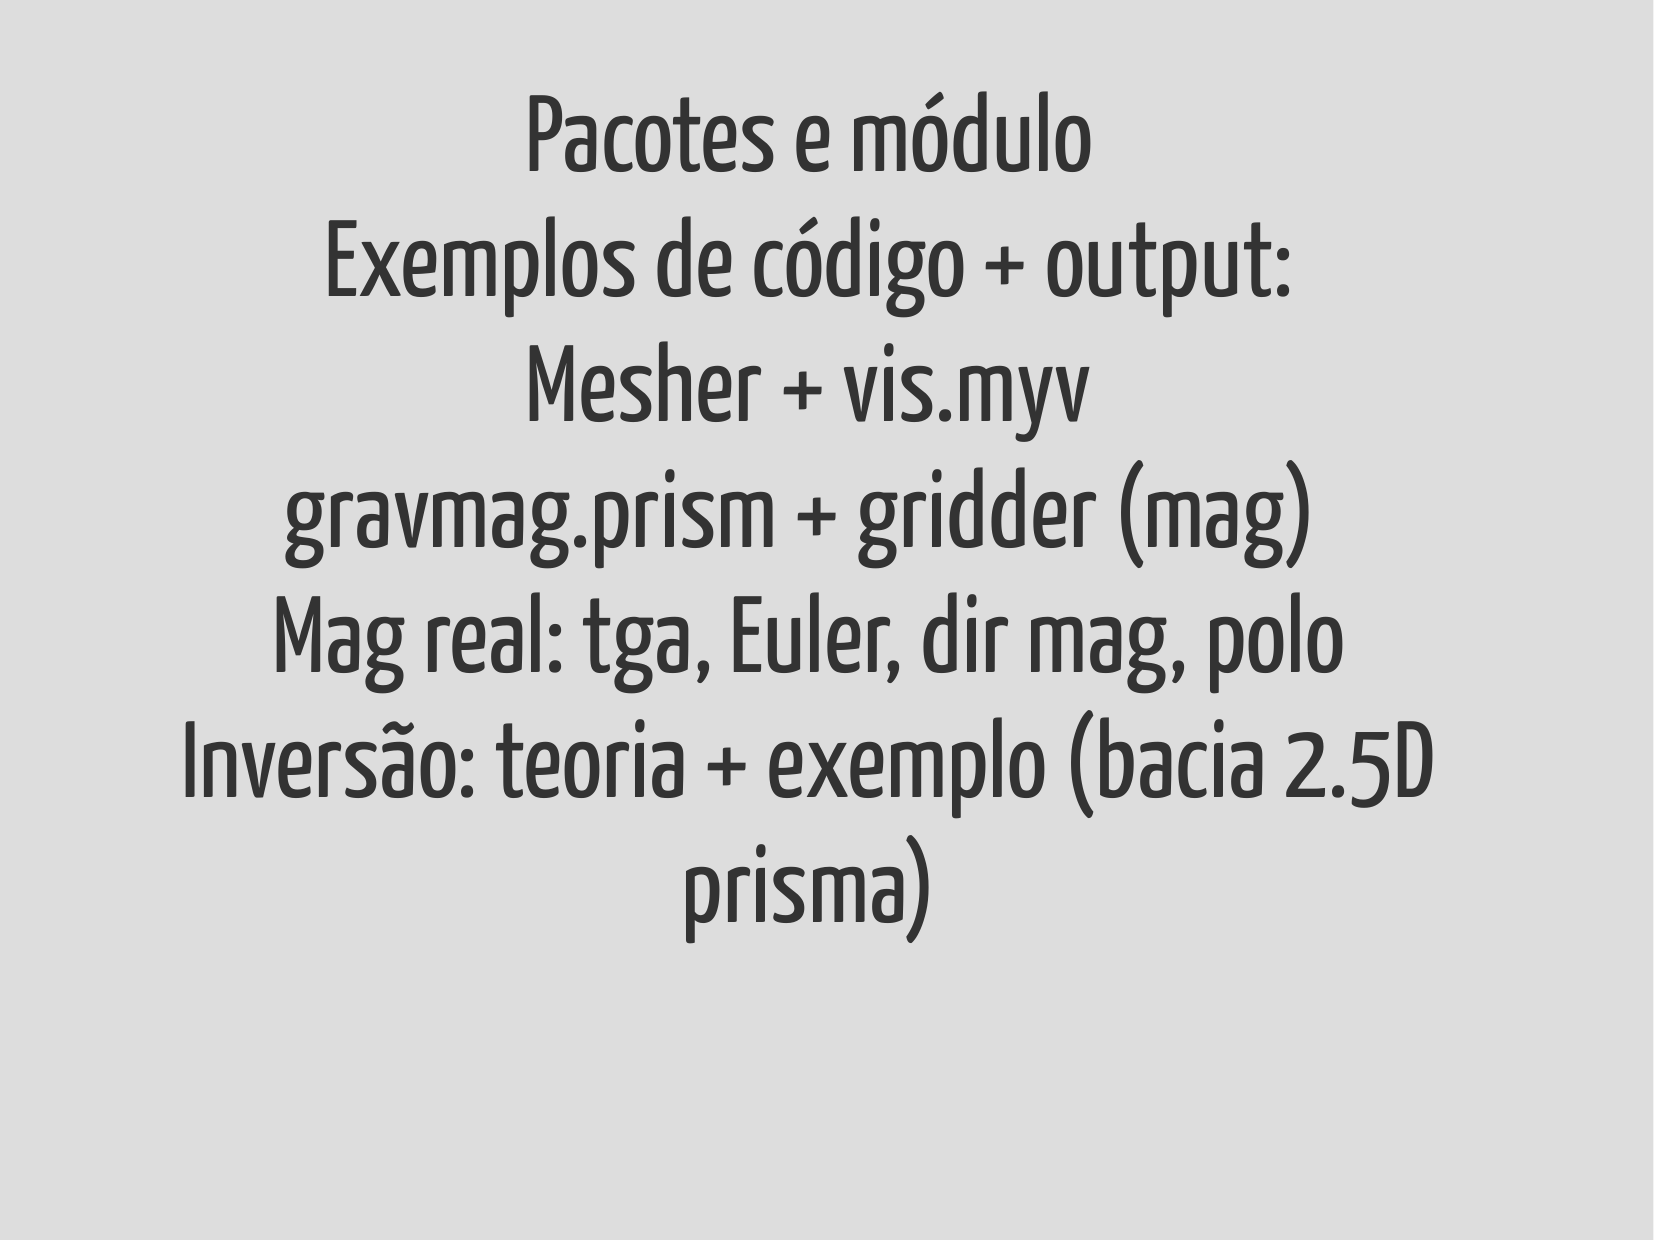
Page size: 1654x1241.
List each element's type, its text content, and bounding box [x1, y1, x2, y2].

text_box Pacotes e módulo Exemplos de código + output: Mesher + vis.myv gravmag.prism + gridder (mag) Mag real: tga, Euler, dir mag, polo Inversão: teoria + exemplo (bacia 2.5D prisma) [59, 66, 1560, 1071]
